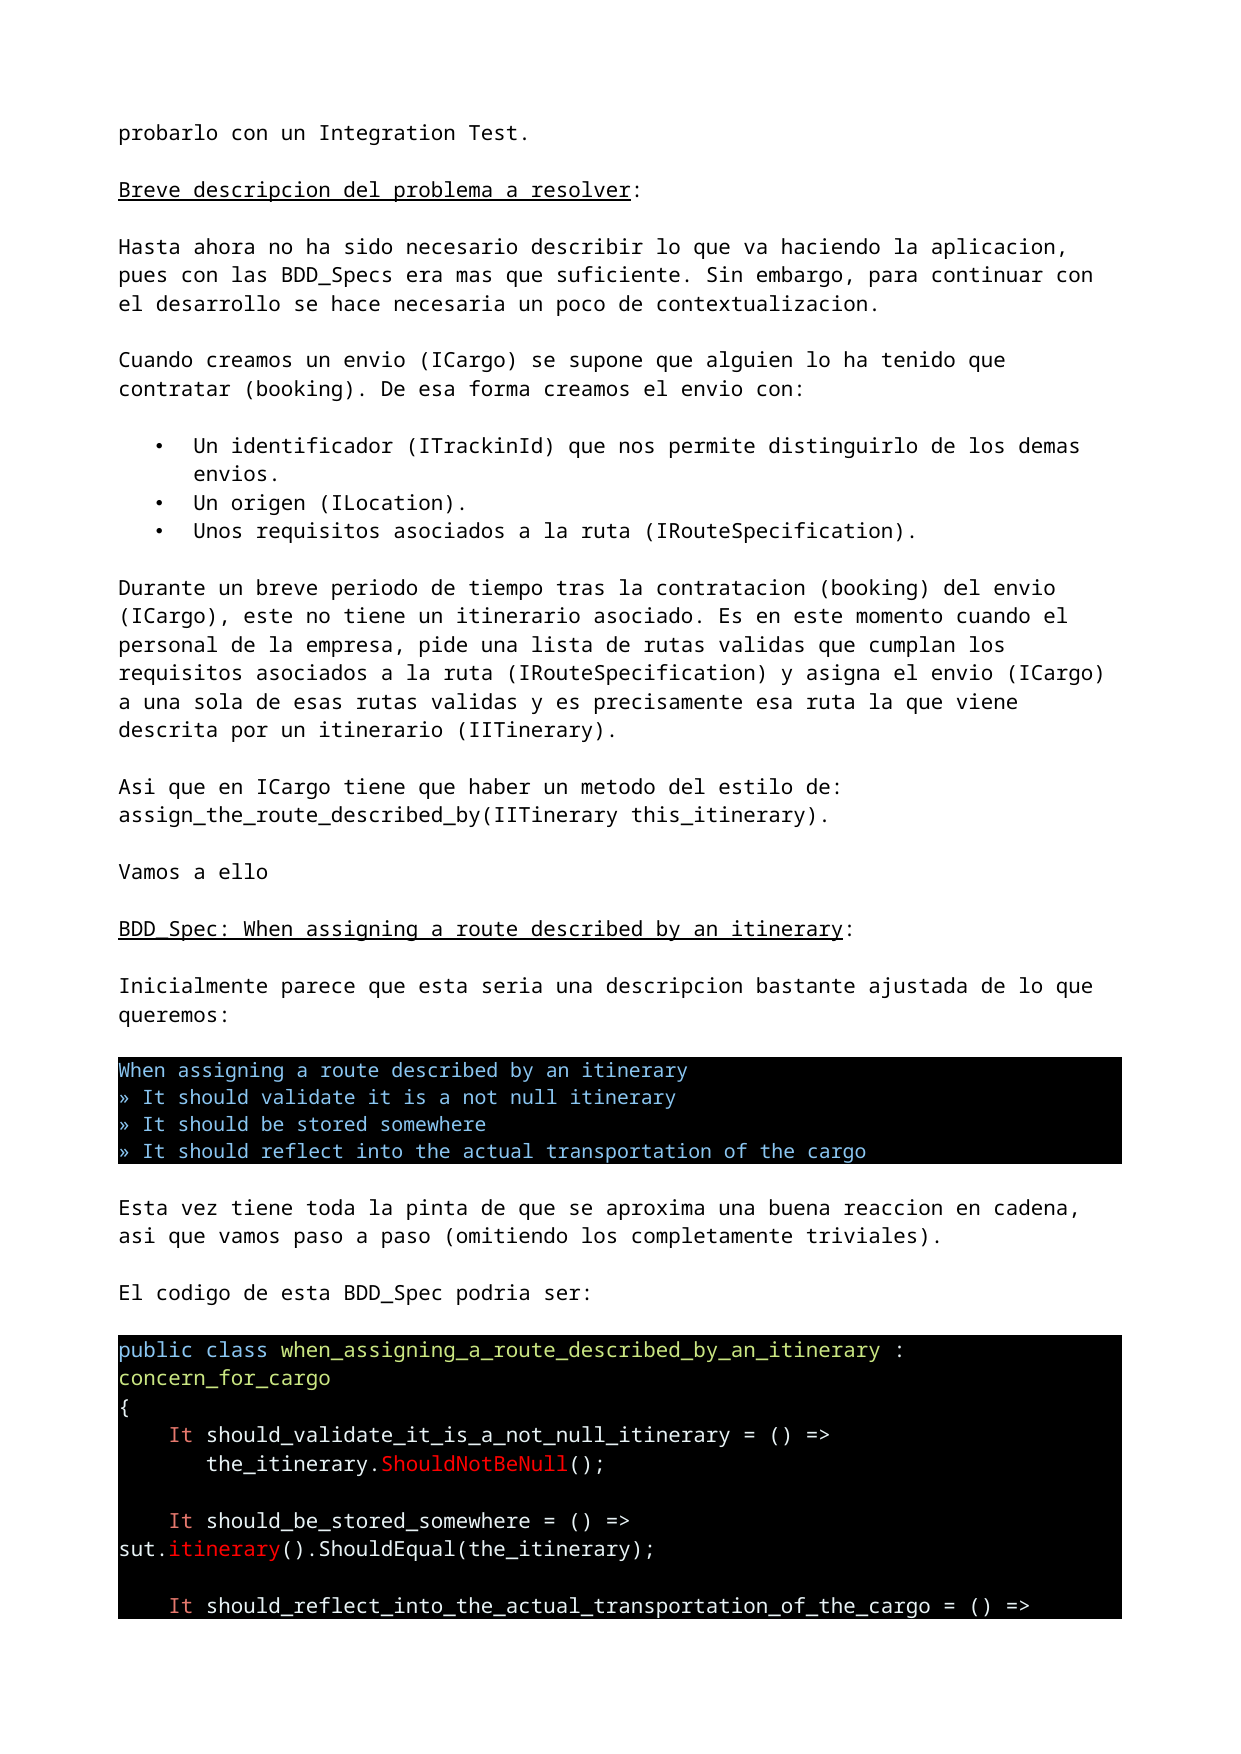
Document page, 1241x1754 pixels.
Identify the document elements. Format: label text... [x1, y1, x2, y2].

text El codigo de esta BDD_Spec podria ser: [118, 1278, 1122, 1307]
text It should_be_stored_somewhere = () => sut.itinerary().ShouldEqual(the_itinerary); [118, 1506, 1122, 1563]
text Inicialmente parece que esta seria una descripcion bastante ajustada de lo que queremos: [118, 971, 1122, 1028]
text » It should validate it is a not null itinerary [118, 1083, 1122, 1111]
text Esta vez tiene toda la pinta de que se aproxima una buena reaccion en cadena, asi que vamos paso a paso (omitiendo los completamente triviales). [118, 1193, 1122, 1250]
list Unos requisitos asociados a la ruta (IRouteSpecification). [156, 516, 1122, 545]
list Un identificador (ITrackinId) que nos permite distinguirlo de los demas envios. [156, 431, 1122, 488]
text Breve descripcion del problema a resolver: [118, 175, 1122, 203]
text Durante un breve periodo de tiempo tras la contratacion (booking) del envio (ICargo), este no tiene un itinerario asociado. Es en este momento cuando el personal de la empresa, pide una lista de rutas validas que cumplan los requisitos asociados a la ruta (IRouteSpecification) y asigna el envio (ICargo) a una sola de esas rutas validas y es precisamente esa ruta la que viene descrita por un itinerario (IITinerary). [118, 573, 1122, 744]
text Cuando creamos un envio (ICargo) se supone que alguien lo ha tenido que contratar (booking). De esa forma creamos el envio con: [118, 346, 1122, 402]
text It should_reflect_into_the_actual_transportation_of_the_cargo = () => [118, 1591, 1122, 1619]
text Asi que en ICargo tiene que haber un metodo del estilo de: assign_the_route_described_by(IITinerary this_itinerary). [118, 772, 1122, 829]
text { [118, 1392, 1122, 1420]
text When assigning a route described by an itinerary [118, 1057, 1122, 1083]
text BDD_Spec: When assigning a route described by an itinerary: [118, 914, 1122, 943]
text Hasta ahora no ha sido necesario describir lo que va haciendo la aplicacion, pues con las BDD_Specs era mas que suficiente. Sin embargo, para continuar con el desarrollo se hace necesaria un poco de contextualizacion. [118, 232, 1122, 317]
text Vamos a ello [118, 857, 1122, 886]
text the_itinerary.ShouldNotBeNull(); [118, 1449, 1122, 1477]
text public class when_assigning_a_route_described_by_an_itinerary : concern_for_cargo [118, 1335, 1122, 1392]
text » It should be stored somewhere [118, 1111, 1122, 1137]
text It should_validate_it_is_a_not_null_itinerary = () => [118, 1420, 1122, 1449]
text » It should reflect into the actual transportation of the cargo [118, 1137, 1122, 1164]
text probarlo con un Integration Test. [118, 118, 1122, 147]
list Un origen (ILocation). [156, 488, 1122, 516]
